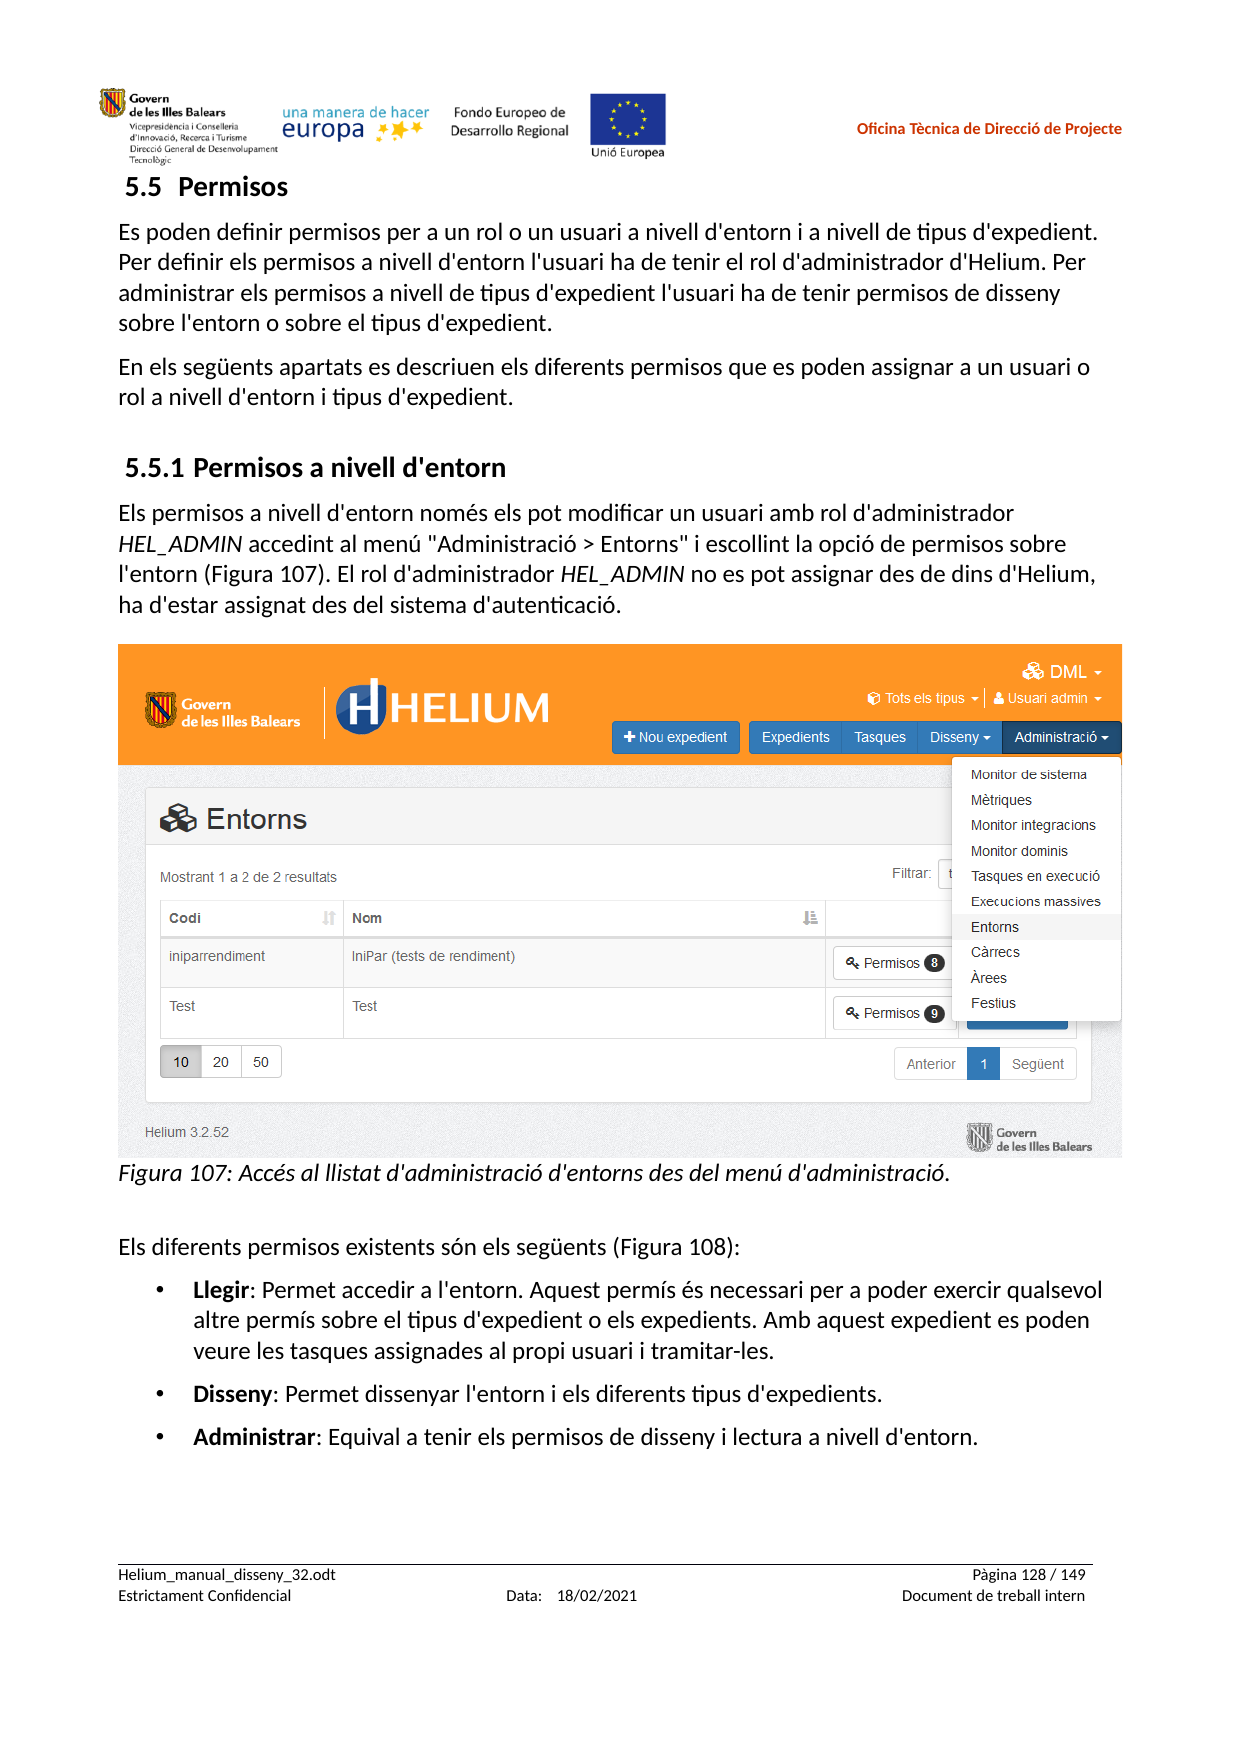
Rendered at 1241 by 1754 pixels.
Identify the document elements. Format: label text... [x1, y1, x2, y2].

subtitle Permisos [118, 168, 1122, 203]
text Es poden definir permisos per a un rol o un usuari a nivell d'entorn i a nivell de tipus d'expedient. Per definir els permisos a nivell d'entorn l'usuari ha de tenir el rol d'administrador d'Helium. Per administrar els permisos a nivell de tipus d'expedient l'usuari ha de tenir permisos de disseny sobre l'entorn o sobre el tipus d'expedient. [118, 216, 1122, 338]
list Administrar: Equival a tenir els permisos de disseny i lectura a nivell d'entorn. [156, 1421, 1122, 1452]
text Figura 107: Accés al llistat d'administració d'entorns des del menú d'administració. [118, 1158, 1122, 1188]
list Llegir: Permet accedir a l'entorn. Aquest permís és necessari per a poder exercir qualsevol altre permís sobre el tipus d'expedient o els expedients. Amb aquest expedient es poden veure les tasques assignades al propi usuari i tramitar-les. [156, 1274, 1122, 1366]
text Els permisos a nivell d'entorn només els pot modificar un usuari amb rol d'administrador HEL_ADMIN accedint al menú "Administració > Entorns" i escollint la opció de permisos sobre l'entorn (Figura 107). El rol d'administrador HEL_ADMIN no es pot assignar des de dins d'Helium, ha d'estar assignat des del sistema d'autenticació. [118, 497, 1122, 619]
picture [99, 87, 668, 166]
picture [118, 644, 1123, 1158]
text Els diferents permisos existents són els següents (Figura 108): [118, 1231, 1122, 1262]
text En els següents apartats es descriuen els diferents permisos que es poden assignar a un usuari o rol a nivell d'entorn i tipus d'expedient. [118, 351, 1122, 412]
subtitle Permisos a nivell d'entorn [118, 449, 1122, 485]
list Disseny: Permet dissenyar l'entorn i els diferents tipus d'expedients. [156, 1378, 1122, 1409]
